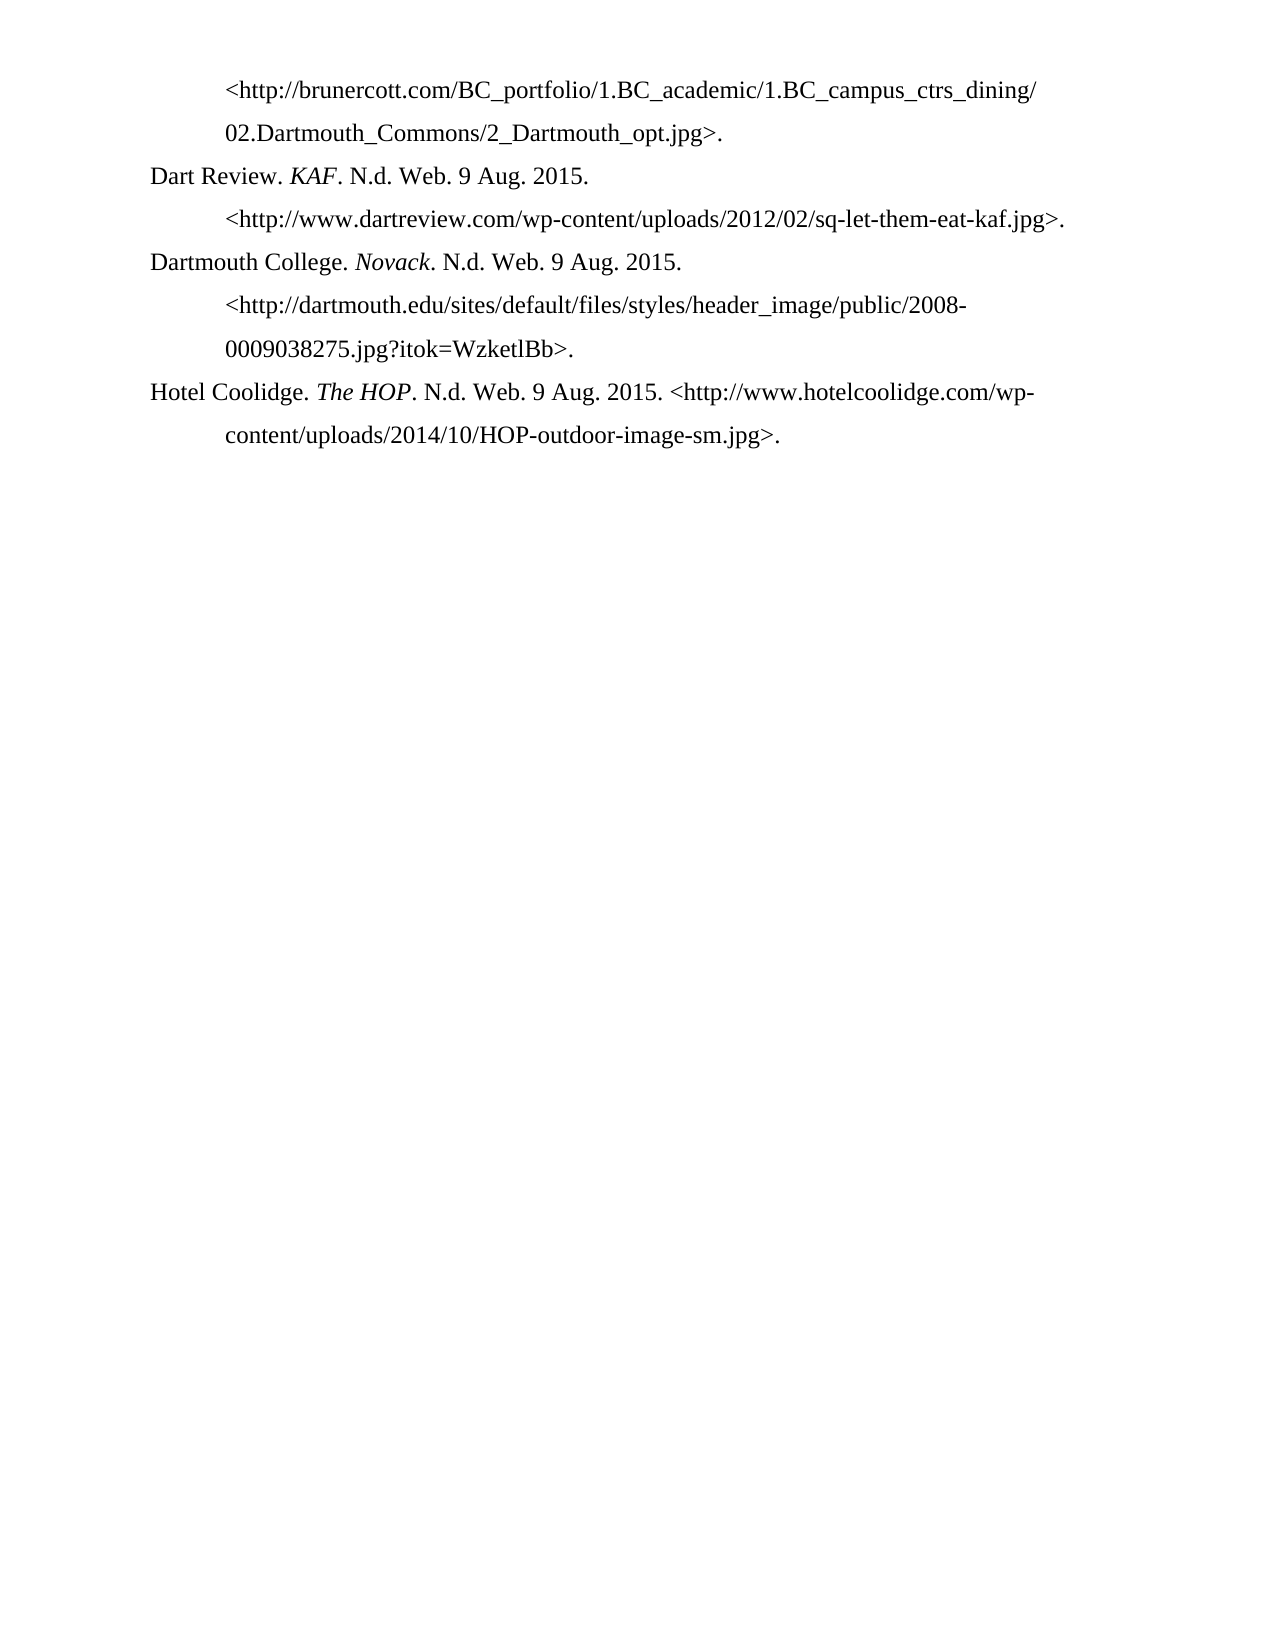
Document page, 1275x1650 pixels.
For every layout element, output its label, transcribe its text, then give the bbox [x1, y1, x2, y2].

text Hotel Coolidge. The HOP. N.d. Web. 9 Aug. 2015. <http://www.hotelcoolidge.com/wp-content/uploads/2014/10/HOP-outdoor-image-sm.jpg>. [150, 377, 1125, 449]
text Dart Review. KAF. N.d. Web. 9 Aug. 2015. <http://www.dartreview.com/wp-content/uploads/2012/02/sq-let-them-eat-kaf.jpg>. [150, 161, 1125, 233]
text <http://brunercott.com/BC_portfolio/1.BC_academic/1.BC_campus_ctrs_dining/02.Dartmouth_Commons/2_Dartmouth_opt.jpg>. [150, 75, 1125, 147]
text Dartmouth College. Novack. N.d. Web. 9 Aug. 2015. <http://dartmouth.edu/sites/default/files/styles/header_image/public/2008-0009038275.jpg?itok=WzketlBb>. [150, 247, 1125, 362]
